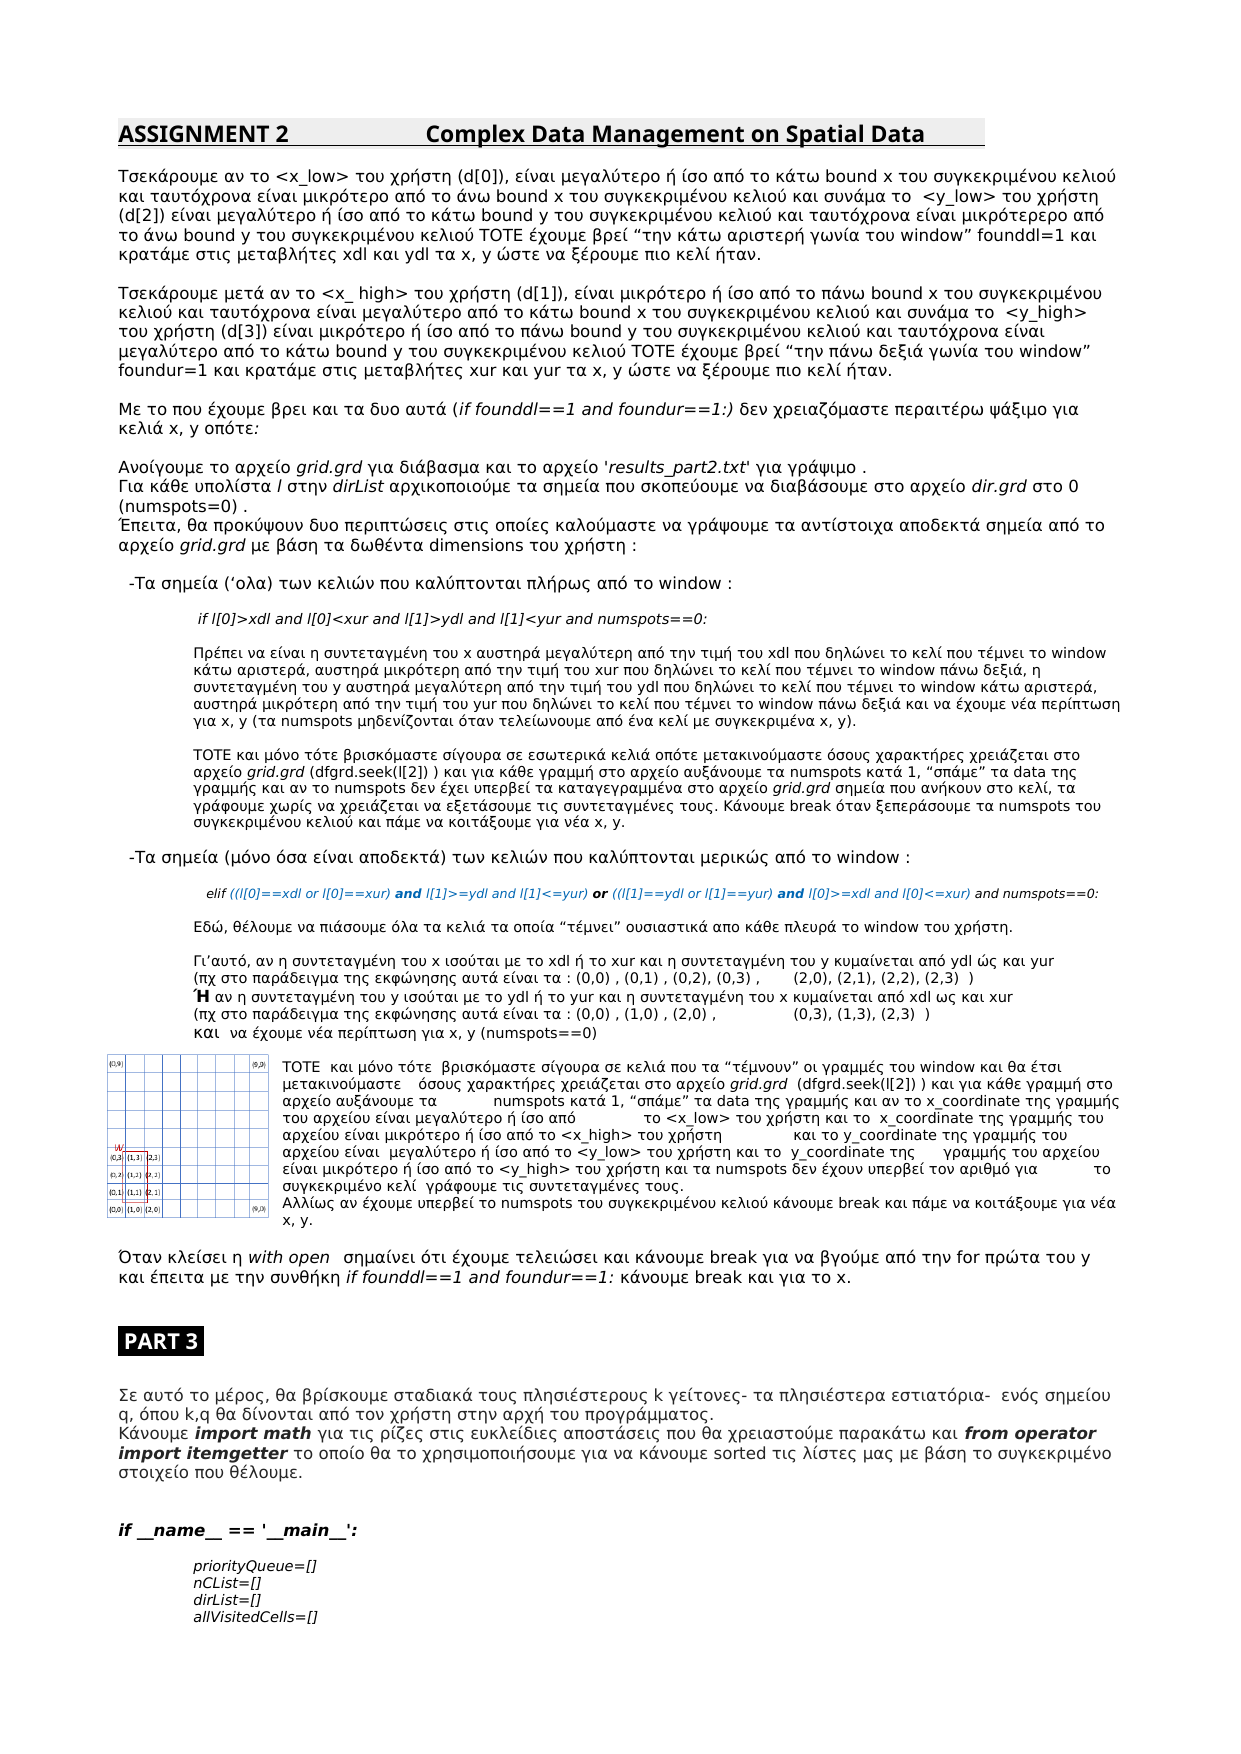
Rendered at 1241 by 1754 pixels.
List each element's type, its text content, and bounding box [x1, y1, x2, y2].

text (πχ στο παράδειγμα της εκφώνησης αυτά είναι τα : (0,0) , (0,1) , (0,2), (0,3) , (2,0), (2,1), (2,2), (2,3) ) [118, 969, 1122, 987]
text Γι’αυτό, αν η συντεταγμένη του x ισούται με το xdl ή το xur και η συντεταγμένη του y κυμαίνεται από ydl ώς και yur [118, 953, 1122, 969]
text dirList=[] [118, 1591, 1122, 1608]
text και να έχουμε νέα περίπτωση για x, y (numspots==0) [118, 1023, 1122, 1042]
text Όταν κλείσει η with open σημαίνει ότι έχουμε τελειώσει και κάνουμε break για να βγούμε από την for πρώτα του y [118, 1248, 1122, 1268]
picture [89, 1047, 283, 1225]
text και έπειτα με την συνθήκη if founddl==1 and foundur==1: κάνουμε break και για το x. [118, 1268, 1122, 1287]
text PART 3 [118, 1326, 1122, 1356]
text priorityQueue=[] [118, 1557, 1122, 1574]
text Με το που έχουμε βρει και τα δυο αυτά (if founddl==1 and foundur==1:) δεν χρειαζόμαστε περαιτέρω ψάξιμο για κελιά x, y οπότε: [118, 400, 1122, 439]
text Τσεκάρουμε μετά αν το <x_ high> του χρήστη (d[1]), είναι μικρότερο ή ίσο από το πάνω bound x του συγκεκριμένου κελιού και ταυτόχρονα είναι μεγαλύτερο από το κάτω bound x του συγκεκριμένου κελιού και συνάμα το <y_high> του χρήστη (d[3]) είναι μικρότερο ή ίσο από το πάνω bound y του συγκεκριμένου κελιού και ταυτόχρονα είναι μεγαλύτερο από το κάτω bound y του συγκεκριμένου κελιού ΤΟΤΕ έχουμε βρεί “την πάνω δεξιά γωνία του window” foundur=1 και κρατάμε στις μεταβλήτες xur και yur τα x, y ώστε να ξέρουμε πιο κελί ήταν. [118, 284, 1122, 381]
text Πρέπει να είναι η συντεταγμένη του x αυστηρά μεγαλύτερη από την τιμή του xdl που δηλώνει το κελί που τέμνει το window κάτω αριστερά, αυστηρά μικρότερη από την τιμή του xur που δηλώνει το κελί που τέμνει το window πάνω δεξιά, η συντεταγμένη του y αυστηρά μεγαλύτερη από την τιμή του ydl που δηλώνει το κελί που τέμνει το window κάτω αριστερά, αυστηρά μικρότερη από την τιμή του yur που δηλώνει το κελί που τέμνει το window πάνω δεξιά και να έχουμε νέα περίπτωση για x, y (τα numspots μηδενίζονται όταν τελείωνουμε από ένα κελί με συγκεκριμένα x, y). [118, 644, 1122, 729]
text Τσεκάρουμε αν το <x_low> του χρήστη (d[0]), είναι μεγαλύτερο ή ίσο από το κάτω bound x του συγκεκριμένου κελιού και ταυτόχρονα είναι μικρότερο από το άνω bound x του συγκεκριμένου κελιού και συνάμα το <y_low> του χρήστη (d[2]) είναι μεγαλύτερο ή ίσο από το κάτω bound y του συγκεκριμένου κελιού και ταυτόχρονα είναι μικρότερερο από το άνω bound y του συγκεκριμένου κελιού ΤΟΤΕ έχουμε βρεί “την κάτω αριστερή γωνία του window” founddl=1 και κρατάμε στις μεταβλήτες xdl και ydl τα x, y ώστε να ξέρουμε πιο κελί ήταν. [118, 167, 1122, 264]
text Ή αν η συντεταγμένη του y ισούται με το ydl ή το yur και η συντεταγμένη του x κυμαίνεται από xdl ως και xur [118, 987, 1122, 1006]
text TOTE και μόνο τότε βρισκόμαστε σίγουρα σε κελιά που τα “τέμνουν” οι γραμμές του window και θα έτσι μετακινούμαστε όσους χαρακτήρες χρειάζεται στο αρχείο grid.grd (dfgrd.seek(l[2]) ) και για κάθε γραμμή στο αρχείο αυξάνουμε τα numspots κατά 1, “σπάμε” τα data της γραμμής και αν το x_coordinate της γραμμής του αρχείου είναι μεγαλύτερο ή ίσο από το <x_low> του χρήστη και το x_coordinate της γραμμής του αρχείου είναι μικρότερο ή ίσο από το <x_high> του χρήστη και το y_coordinate της γραμμής του αρχείου είναι μεγαλύτερο ή ίσο από το <y_low> του χρήστη και το y_coordinate της γραμμής του αρχείου είναι μικρότερο ή ίσο από το <y_high> του χρήστη και τα numspots δεν έχουν υπερβεί τον αριθμό για το συγκεκριμένο κελί γράφουμε τις συντεταγμένες τους. [283, 1059, 1122, 1195]
text Ανοίγουμε το αρχείο grid.grd για διάβασμα και το αρχείο 'results_part2.txt' για γράψιμο . [118, 458, 1122, 477]
text -Τα σημεία (μόνο όσα είναι αποδεκτά) των κελιών που καλύπτονται μερικώς από το window : [118, 848, 1122, 868]
text -Τα σημεία (‘ολα) των κελιών που καλύπτονται πλήρως από το window : [118, 574, 1122, 594]
text allVisitedCells=[] [118, 1608, 1122, 1625]
text nCList=[] [118, 1574, 1122, 1591]
text if __name__ == '__main__': [118, 1521, 1122, 1541]
text Αλλίως αν έχουμε υπερβεί το numspots του συγκεκριμένου κελιού κάνουμε break και πάμε να κοιτάξουμε για νέα x, y. [118, 1195, 1122, 1229]
text Για κάθε υπολίστα l στην dirList αρχικοποιούμε τα σημεία που σκοπεύουμε να διαβάσουμε στο αρχείο dir.grd στο 0 (numspots=0) . [118, 477, 1122, 516]
text Κάνουμε import math για τις ρίζες στις ευκλείδιες αποστάσεις που θα χρειαστούμε παρακάτω και from operator import itemgetter το οποίο θα το χρησιμοποιήσουμε για να κάνουμε sorted τις λίστες μας με βάση το συγκεκριμένο στοιχείο που θέλουμε. [118, 1424, 1122, 1482]
text ΤOTE και μόνο τότε βρισκόμαστε σίγουρα σε εσωτερικά κελιά οπότε μετακινούμαστε όσους χαρακτήρες χρειάζεται στο αρχείο grid.grd (dfgrd.seek(l[2]) ) και για κάθε γραμμή στο αρχείο αυξάνουμε τα numspots κατά 1, “σπάμε” τα data της γραμμής και αν το numspots δεν έχει υπερβεί τα καταγεγραμμένα στο αρχείο grid.grd σημεία που ανήκουν στο κελί, τα γράφουμε χωρίς να χρειάζεται να εξετάσουμε τις συντεταγμένες τους. Κάνουμε break όταν ξεπεράσουμε τα numspots του συγκεκριμένου κελιού και πάμε να κοιτάξουμε για νέα x, y. [118, 746, 1122, 831]
text (πχ στο παράδειγμα της εκφώνησης αυτά είναι τα : (0,0) , (1,0) , (2,0) , (0,3), (1,3), (2,3) ) [118, 1006, 1122, 1023]
text Έπειτα, θα προκύψουν δυο περιπτώσεις στις οποίες καλούμαστε να γράψουμε τα αντίστοιχα αποδεκτά σημεία από το αρχείο grid.grd με βάση τα δωθέντα dimensions του χρήστη : [118, 516, 1122, 555]
text if l[0]>xdl and l[0]<xur and l[1]>ydl and l[1]<yur and numspots==0: [118, 611, 1122, 628]
text elif ((l[0]==xdl or l[0]==xur) and l[1]>=ydl and l[1]<=yur) or ((l[1]==ydl or l[1]==yur) and l[0]>=xdl and l[0]<=xur) and numspots==0: [118, 885, 1122, 902]
text Εδώ, θέλουμε να πιάσουμε όλα τα κελιά τα οποία “τέμνει” ουσιαστικά απο κάθε πλευρά το window του χρήστη. [118, 919, 1122, 936]
text Σε αυτό το μέρος, θα βρίσκουμε σταδιακά τους πλησιέστερους k γείτονες- τα πλησιέστερα εστιατόρια- ενός σημείου q, όπου k,q θα δίνονται από τον χρήστη στην αρχή του προγράμματος. [118, 1386, 1122, 1424]
